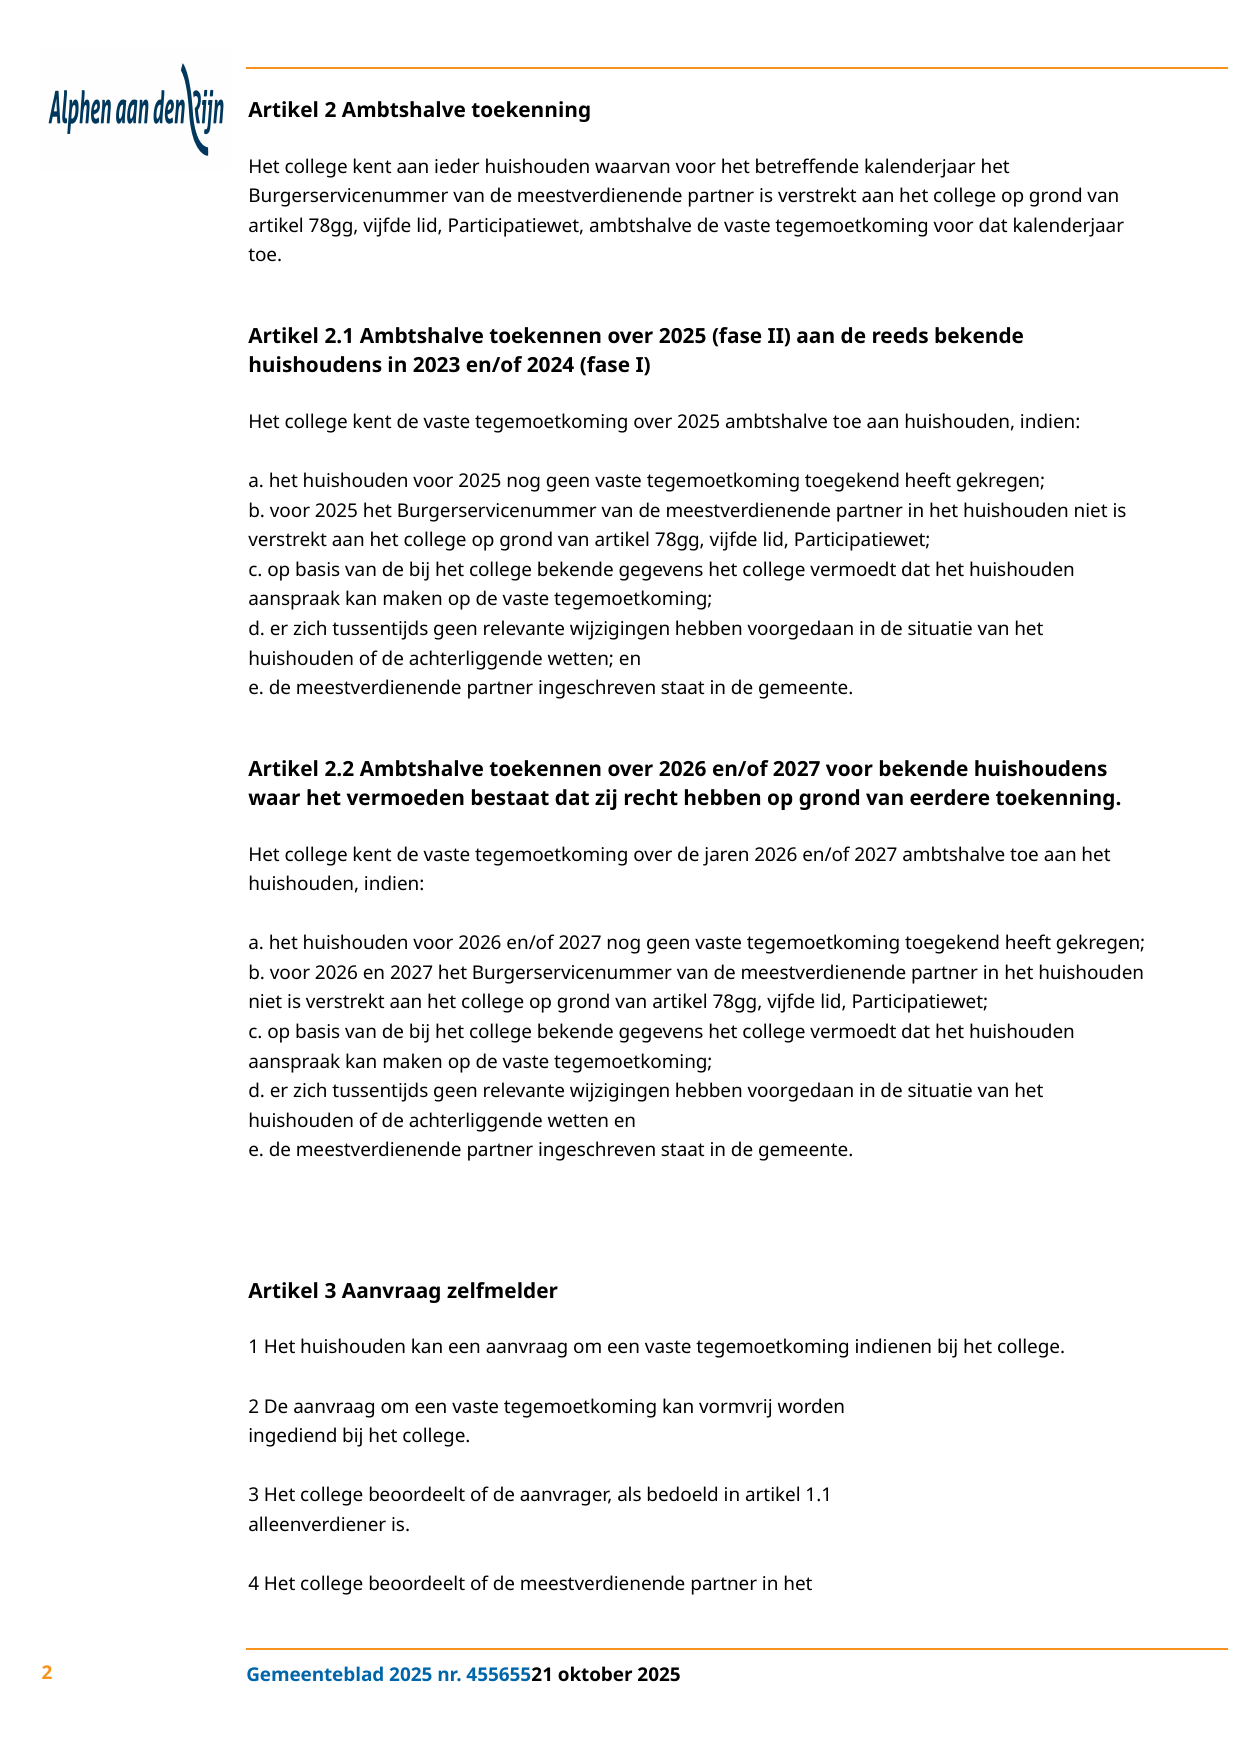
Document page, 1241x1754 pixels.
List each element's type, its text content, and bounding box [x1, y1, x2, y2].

text 3 Het college beoordeelt of de aanvrager, als bedoeld in artikel 1.1 [248, 1482, 1152, 1507]
text d. er zich tussentijds geen relevante wijzigingen hebben voorgedaan in de situatie van het huishouden of de achterliggende wetten en [248, 1077, 1152, 1133]
text e. de meestverdienende partner ingeschreven staat in de gemeente. [248, 1137, 1152, 1162]
text Het college kent de vaste tegemoetkoming over 2025 ambtshalve toe aan huishouden, indien: [248, 408, 1152, 434]
text 2 De aanvraag om een vaste tegemoetkoming kan vormvrij worden [248, 1393, 1152, 1419]
picture [41, 47, 231, 172]
text ingediend bij het college. [248, 1422, 1152, 1448]
text Artikel 3 Aanvraag zelfmelder [248, 1276, 1152, 1304]
text c. op basis van de bij het college bekende gegevens het college vermoedt dat het huishouden aanspraak kan maken op de vaste tegemoetkoming; [248, 1018, 1152, 1073]
text Artikel 2.2 Ambtshalve toekennen over 2026 en/of 2027 voor bekende huishoudens waar het vermoeden bestaat dat zij recht hebben op grond van eerdere toekenning. [248, 754, 1152, 811]
text Het college kent de vaste tegemoetkoming over de jaren 2026 en/of 2027 ambtshalve toe aan het huishouden, indien: [248, 841, 1152, 896]
text Artikel 2.1 Ambtshalve toekennen over 2025 (fase II) aan de reeds bekende huishoudens in 2023 en/of 2024 (fase I) [248, 322, 1152, 378]
text 1 Het huishouden kan een aanvraag om een vaste tegemoetkoming indienen bij het college. [248, 1334, 1152, 1359]
text Artikel 2 Ambtshalve toekenning [248, 95, 1152, 123]
text d. er zich tussentijds geen relevante wijzigingen hebben voorgedaan in de situatie van het huishouden of de achterliggende wetten; en [248, 615, 1152, 670]
text alleenverdiener is. [248, 1511, 1152, 1537]
text e. de meestverdienende partner ingeschreven staat in de gemeente. [248, 674, 1152, 700]
text c. op basis van de bij het college bekende gegevens het college vermoedt dat het huishouden aanspraak kan maken op de vaste tegemoetkoming; [248, 556, 1152, 611]
text 4 Het college beoordeelt of de meestverdienende partner in het [248, 1570, 1152, 1596]
text a. het huishouden voor 2025 nog geen vaste tegemoetkoming toegekend heeft gekregen; [248, 467, 1152, 493]
text b. voor 2025 het Burgerservicenummer van de meestverdienende partner in het huishouden niet is verstrekt aan het college op grond van artikel 78gg, vijfde lid, Participatiewet; [248, 497, 1152, 552]
text a. het huishouden voor 2026 en/of 2027 nog geen vaste tegemoetkoming toegekend heeft gekregen; [248, 929, 1152, 955]
text b. voor 2026 en 2027 het Burgerservicenummer van de meestverdienende partner in het huishouden niet is verstrekt aan het college op grond van artikel 78gg, vijfde lid, Participatiewet; [248, 959, 1152, 1014]
text Het college kent aan ieder huishouden waarvan voor het betreffende kalenderjaar het Burgerservicenummer van de meestverdienende partner is verstrekt aan het college op grond van artikel 78gg, vijfde lid, Participatiewet, ambtshalve de vaste tegemoetkoming voor dat kalenderjaar toe. [248, 153, 1152, 267]
